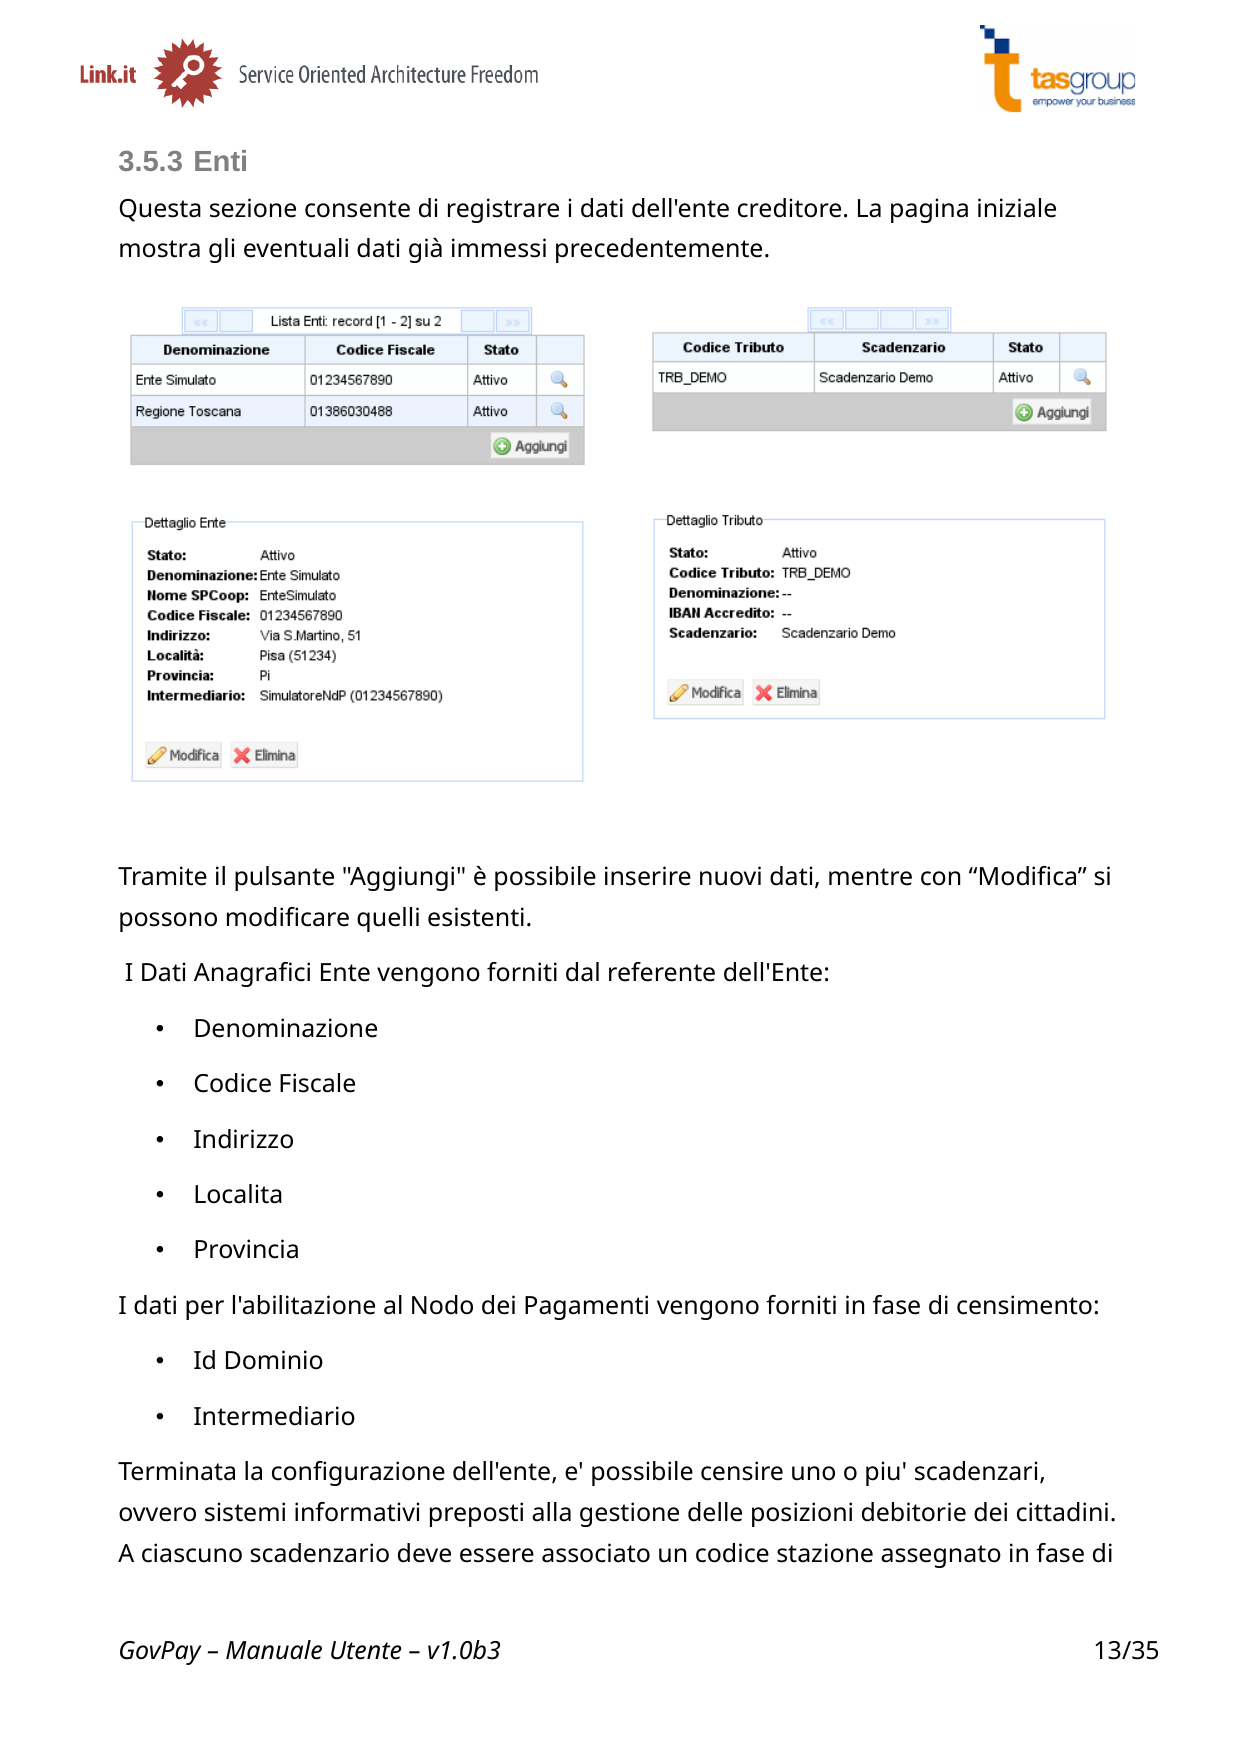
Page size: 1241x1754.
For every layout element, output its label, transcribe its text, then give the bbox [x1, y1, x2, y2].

text I dati per l'abilitazione al Nodo dei Pagamenti vengono forniti in fase di censimento: [118, 1288, 1122, 1322]
list Denominazione [156, 1011, 1122, 1044]
text I Dati Anagrafici Ente vengono forniti dal referente dell'Ente: [118, 955, 1122, 989]
list Provincia [156, 1232, 1122, 1266]
list Indirizzo [156, 1121, 1122, 1155]
text Terminata la configurazione dell'ente, e' possibile censire uno o piu' scadenzari, ovvero sistemi informativi preposti alla gestione delle posizioni debitorie dei cittadini. A ciascuno scadenzario deve essere associato un codice stazione assegnato in fase di [118, 1454, 1122, 1569]
picture [118, 286, 1123, 797]
list Id Dominio [156, 1343, 1122, 1377]
subtitle Enti [118, 144, 1122, 178]
text Tramite il pulsante "Aggiungi" è possibile inserire nuovi dati, mentre con “Modifica” si possono modificare quelli esistenti. [118, 859, 1122, 934]
text Questa sezione consente di registrare i dati dell'ente creditore. La pagina iniziale mostra gli eventuali dati già immessi precedentemente. [118, 190, 1122, 265]
picture [980, 25, 1136, 113]
list Codice Fiscale [156, 1066, 1122, 1100]
picture [1, 33, 602, 113]
list Localita [156, 1177, 1122, 1211]
list Intermediario [156, 1398, 1122, 1432]
